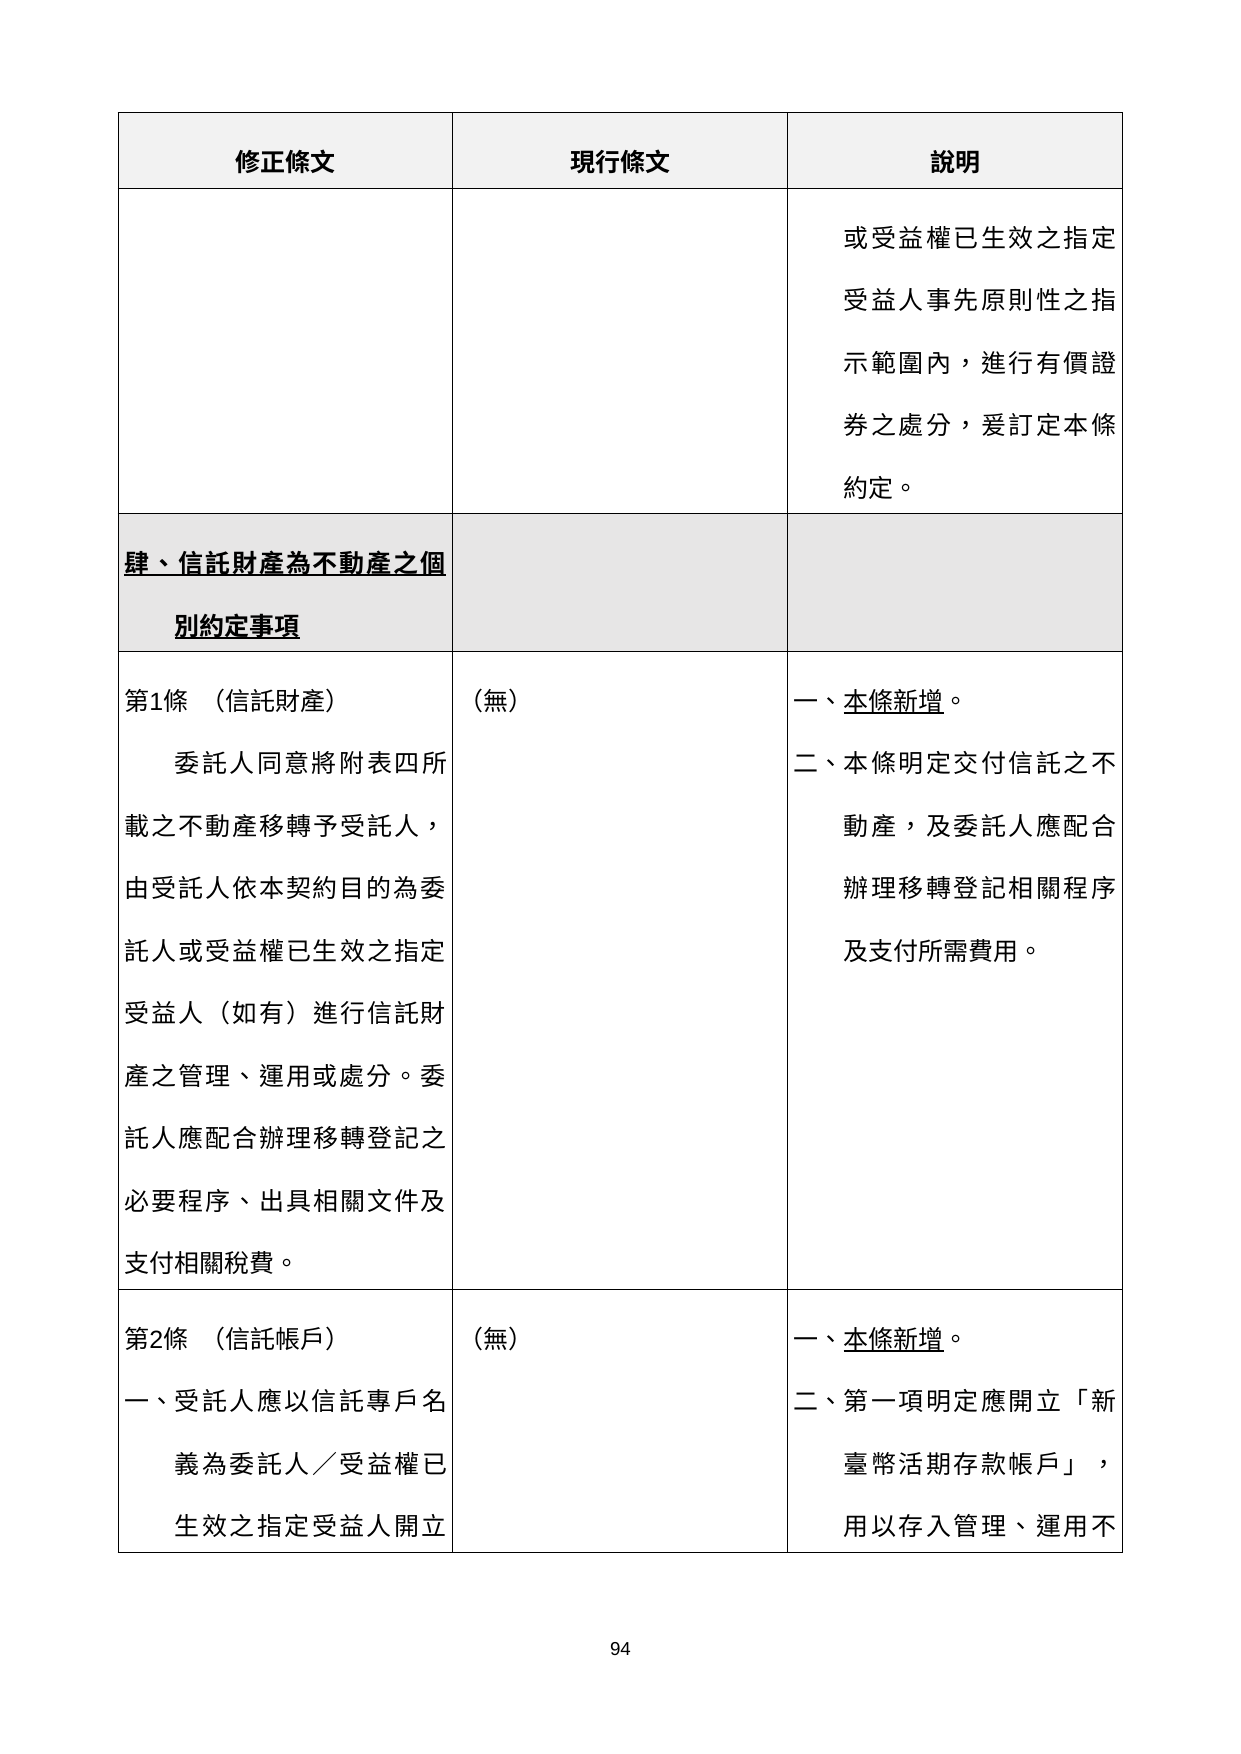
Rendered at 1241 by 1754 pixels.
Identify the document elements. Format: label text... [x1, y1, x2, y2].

table_header 現行條文 [453, 113, 787, 188]
table_cell 或受益權已生效之指定受益人事先原則性之指示範圍內，進行有價證券之處分，爰訂定本條約定。 [788, 189, 1122, 513]
table_cell [453, 189, 787, 513]
table_cell 一、本條新增。 二、 第一項明定應開立「新臺幣活期存款帳戶」，用以存入管理、運用不 [788, 1290, 1122, 1552]
table_cell （無） [453, 652, 787, 1289]
table_header 修正條文 [119, 113, 452, 188]
table_cell [453, 514, 787, 651]
table_cell 第1條 （信託財產） 委託人同意將附表四所載之不動產移轉予受託人，由受託人依本契約目的為委託人或受益權已生效之指定受益人（如有）進行信託財產之管理、運用或處分。委託人應配合辦理移轉登記之必要程序、出具相關文件及支付相關稅費。 [119, 652, 452, 1289]
table_cell 第2條 （信託帳戶） 一、 受託人應以信託專戶名義為委託人／受益權已生效之指定受益人開立 [119, 1290, 452, 1552]
table_header 說明 [788, 113, 1122, 188]
table_cell 一、本條新增。 二、 本條明定交付信託之不動產，及委託人應配合辦理移轉登記相關程序及支付所需費用。 [788, 652, 1122, 1289]
table_cell [119, 189, 452, 513]
table_cell [788, 514, 1122, 651]
table_cell 肆、信託財產為不動產之個別約定事項 [119, 514, 452, 651]
table_cell （無） [453, 1290, 787, 1552]
